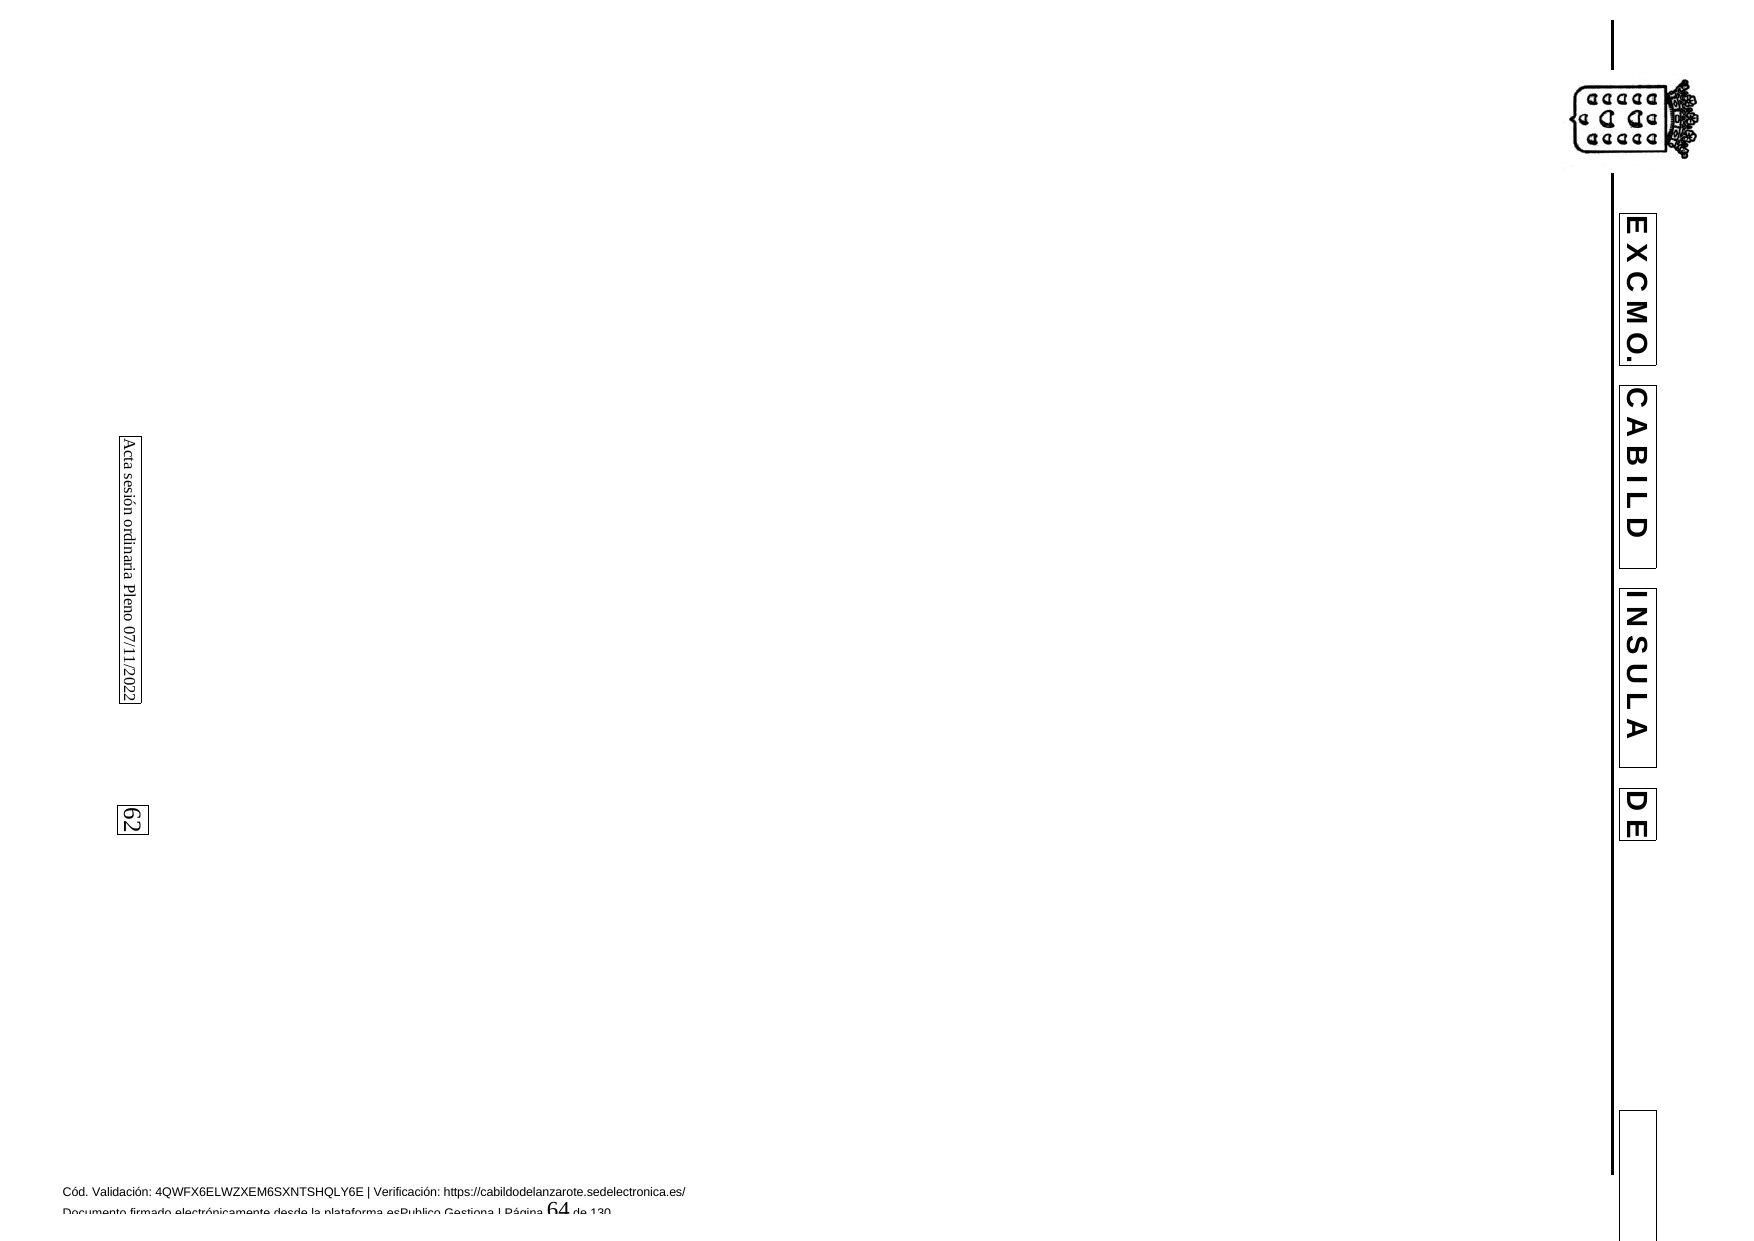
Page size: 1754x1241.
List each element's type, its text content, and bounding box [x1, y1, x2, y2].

text C A B I L D O [1620, 387, 1654, 568]
text Acta sesión ordinaria Pleno 07/11/2022 [121, 438, 140, 703]
text 62 [119, 807, 147, 834]
text I N S U L A R [1620, 590, 1654, 767]
text E X C M O. [1621, 216, 1654, 365]
picture [1561, 70, 1716, 173]
text D E [1621, 790, 1654, 840]
